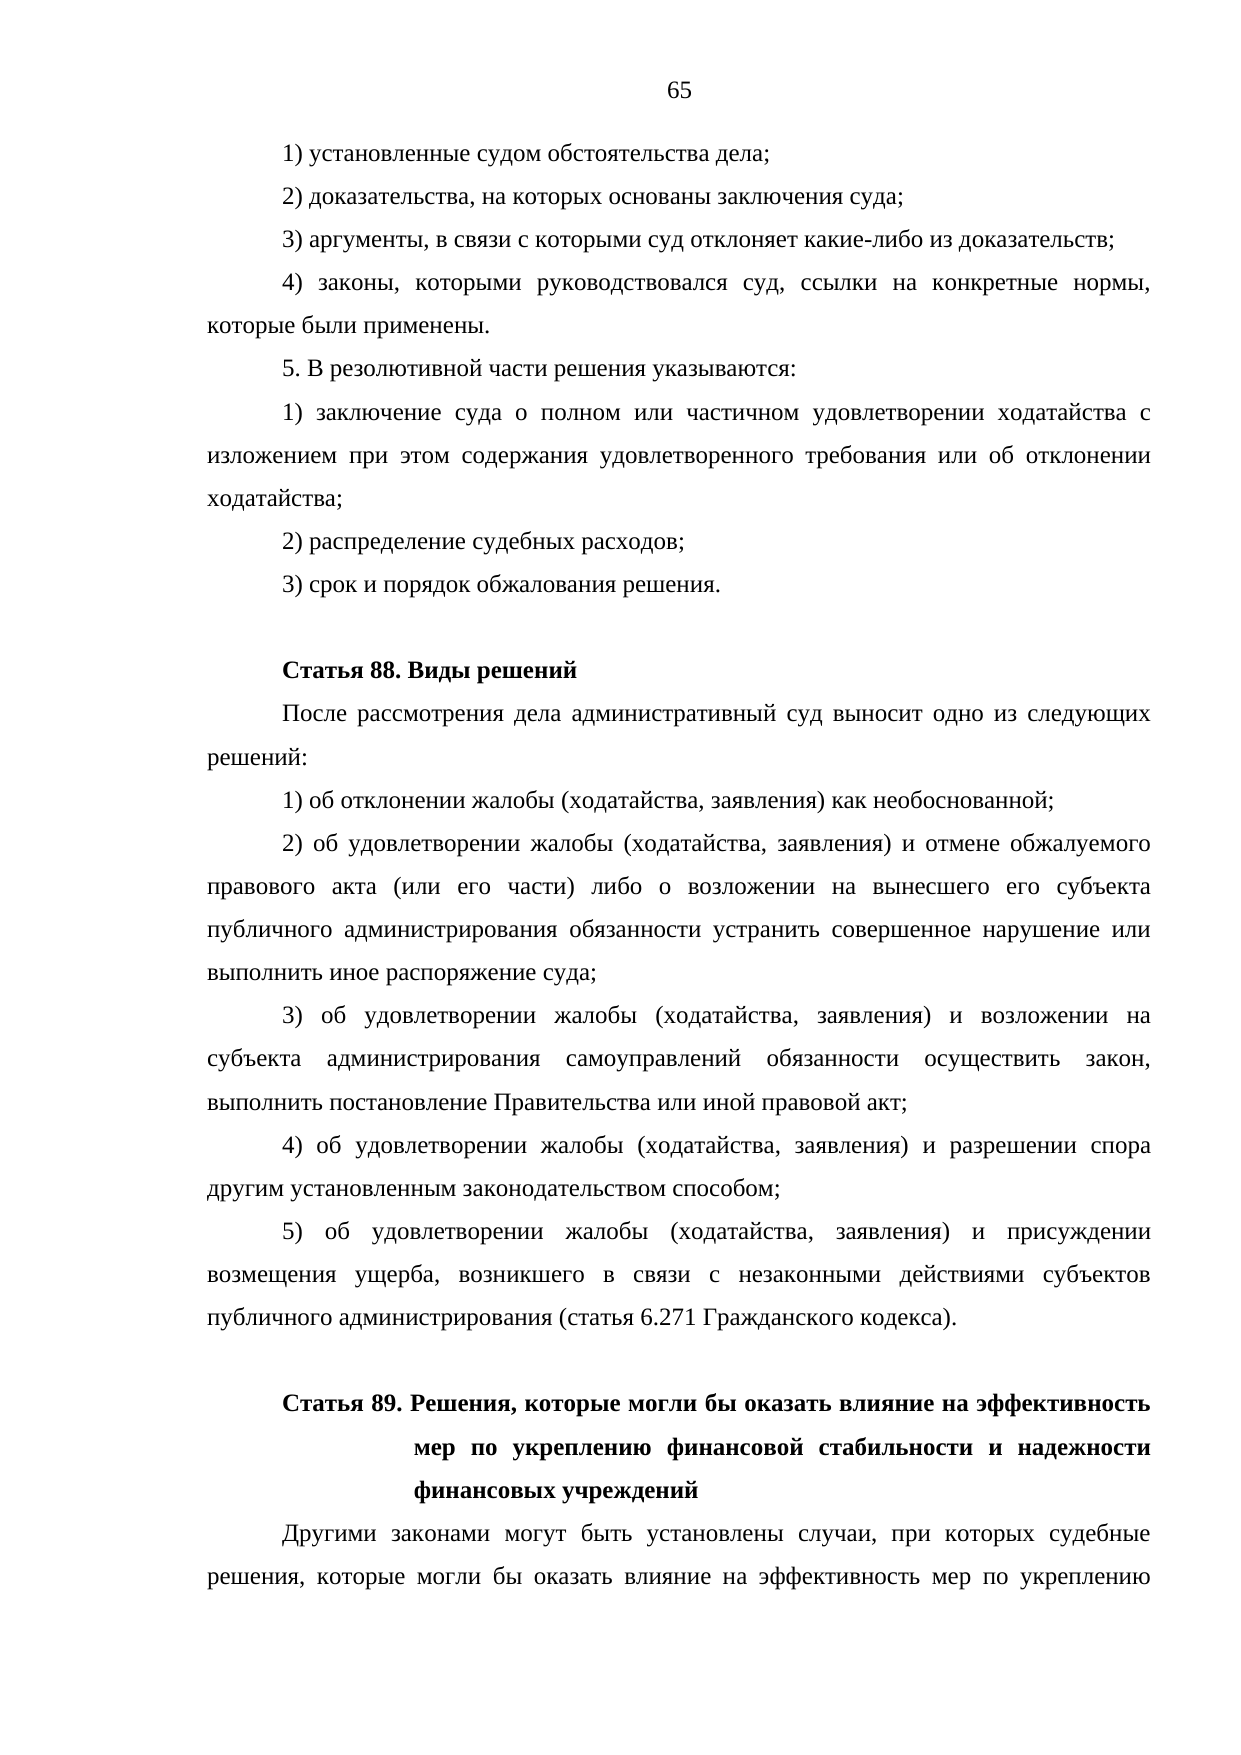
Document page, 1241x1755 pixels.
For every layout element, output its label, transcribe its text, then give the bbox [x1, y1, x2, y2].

text 5) об удовлетворении жалобы (ходатайства, заявления) и присуждении возмещения ущерба, возникшего в связи с незаконными действиями субъектов публичного администрирования (статья 6.271 Гражданского кодекса). [207, 1216, 1152, 1331]
text 4) законы, которыми руководствовался суд, ссылки на конкретные нормы, которые были применены. [207, 267, 1152, 339]
text Другими законами могут быть установлены случаи, при которых судебные решения, которые могли бы оказать влияние на эффективность мер по укреплению [207, 1518, 1152, 1590]
text После рассмотрения дела административный суд выносит одно из следующих решений: [207, 698, 1152, 770]
text 2) распределение судебных расходов; [207, 526, 1152, 555]
text 1) заключение суда о полном или частичном удовлетворении ходатайства с изложением при этом содержания удовлетворенного требования или об отклонении ходатайства; [207, 397, 1152, 512]
text 5. В резолютивной части решения указываются: [207, 353, 1152, 382]
text 3) срок и порядок обжалования решения. [207, 569, 1152, 598]
text 2) об удовлетворении жалобы (ходатайства, заявления) и отмене обжалуемого правового акта (или его части) либо о возложении на вынесшего его субъекта публичного администрирования обязанности устранить совершенное нарушение или выполнить иное распоряжение суда; [207, 828, 1152, 986]
text Статья 89. Решения, которые могли бы оказать влияние на эффективность мер по укреплению финансовой стабильности и надежности финансовых учреждений [282, 1388, 1152, 1503]
text 2) доказательства, на которых основаны заключения суда; [207, 181, 1152, 210]
text Статья 88. Виды решений [207, 655, 1152, 684]
text 1) об отклонении жалобы (ходатайства, заявления) как необоснованной; [207, 785, 1152, 813]
text 3) аргументы, в связи с которыми суд отклоняет какие-либо из доказательств; [207, 224, 1152, 253]
text 3) об удовлетворении жалобы (ходатайства, заявления) и возложении на субъекта администрирования самоуправлений обязанности осуществить закон, выполнить постановление Правительства или иной правовой акт; [207, 1000, 1152, 1115]
text 4) об удовлетворении жалобы (ходатайства, заявления) и разрешении спора другим установленным законодательством способом; [207, 1130, 1152, 1202]
text 1) установленные судом обстоятельства дела; [207, 138, 1152, 167]
